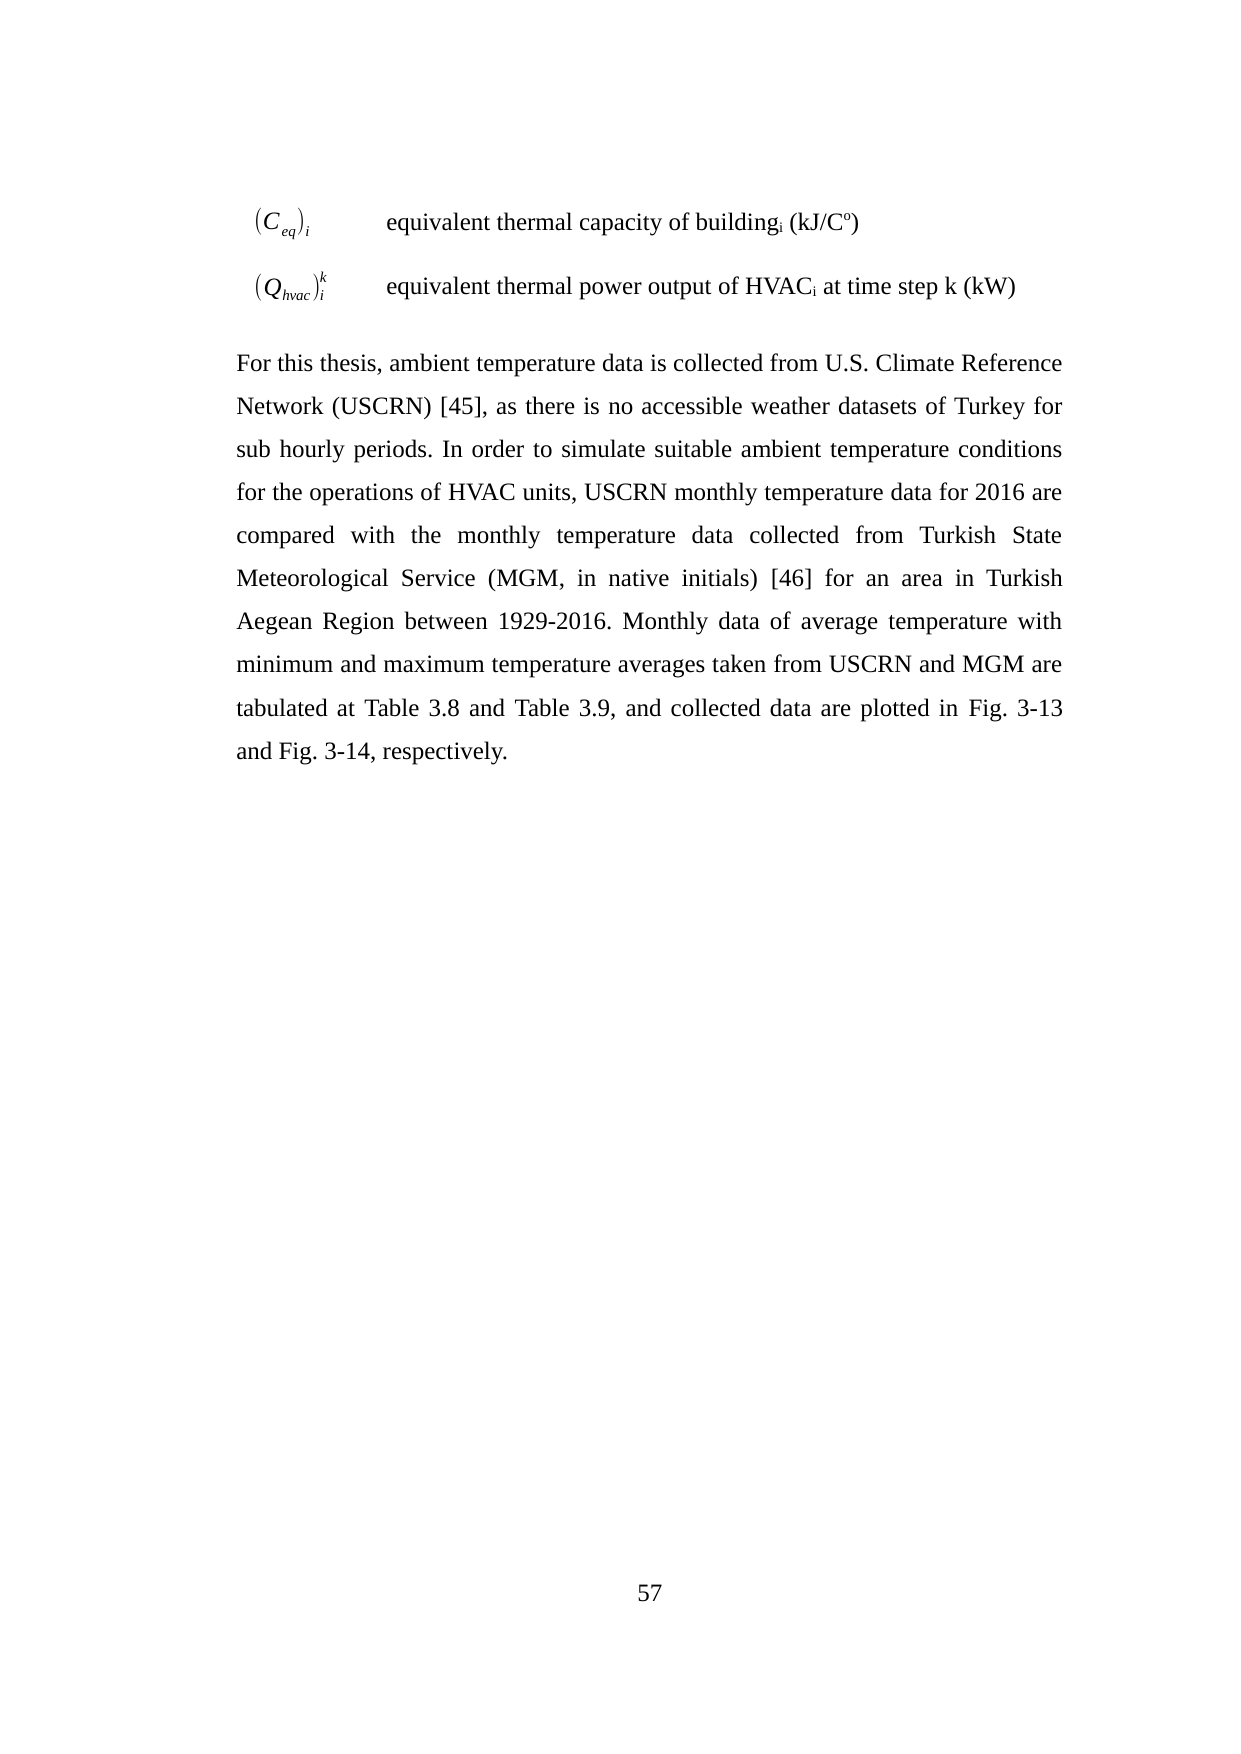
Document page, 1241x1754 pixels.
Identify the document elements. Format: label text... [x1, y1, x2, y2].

text For this thesis, ambient temperature data is collected from U.S. Climate Reference Network (USCRN) [45]⁠, as there is no accessible weather datasets of Turkey for sub hourly periods. In order to simulate suitable ambient temperature conditions for the operations of HVAC units, USCRN monthly temperature data for 2016 are compared with the monthly temperature data collected from Turkish State Meteorological Service (MGM, in native initials) [46]⁠ for an area in Turkish Aegean Region between 1929-2016. Monthly data of average temperature with minimum and maximum temperature averages taken from USCRN and MGM are tabulated at Table 3.8 and Table 3.9, and collected data are plotted in Fig. 3-13 and Fig. 3-14, respectively. [236, 348, 1063, 764]
text equivalent thermal power output of HVACi at time step k (kW) [236, 269, 1063, 304]
text equivalent thermal capacity of buildingi (kJ/Co) [236, 207, 1063, 239]
